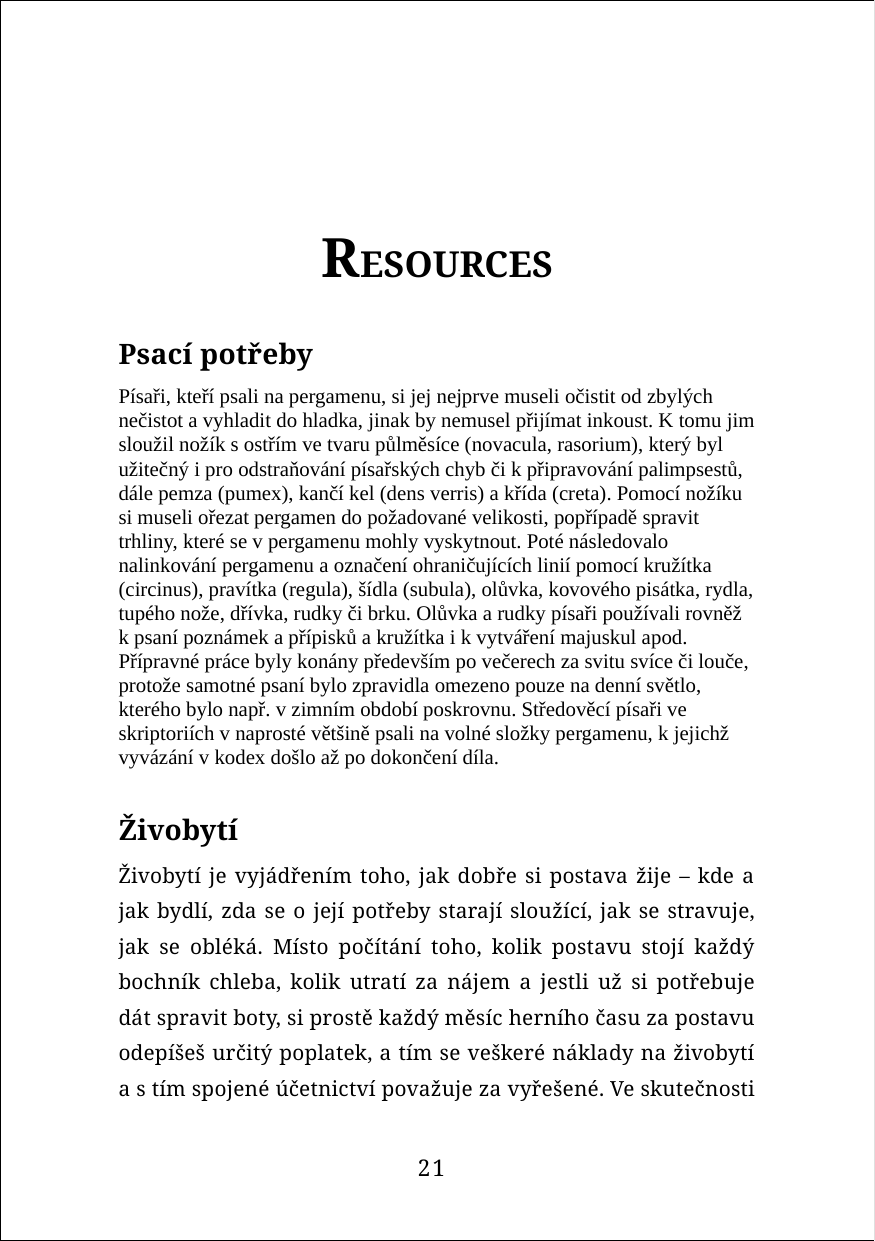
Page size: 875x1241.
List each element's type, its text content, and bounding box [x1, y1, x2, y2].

subtitle Živobytí [118, 811, 756, 849]
subtitle Resources [118, 219, 756, 293]
text Písaři, kteří psali na pergamenu, si jej nejprve museli očistit od zbylých nečistot a vyhladit do hladka, jinak by nemusel přijímat inkoust. K tomu jim sloužil nožík s ostřím ve tvaru půlměsíce (novacula, rasorium), který byl užitečný i pro odstraňování písařských chyb či k připravování palimpsestů, dále pemza (pumex), kančí kel (dens verris) a křída (creta). Pomocí nožíku si museli ořezat pergamen do požadované velikosti, popřípadě spravit trhliny, které se v pergamenu mohly vyskytnout. Poté následovalo nalinkování pergamenu a označení ohraničujících linií pomocí kružítka (circinus), pravítka (regula), šídla (subula), olůvka, kovového pisátka, rydla, tupého nože, dřívka, rudky či brku. Olůvka a rudky písaři používali rovněž k psaní poznámek a přípisků a kružítka i k vytváření majuskul apod. Přípravné práce byly konány především po večerech za svitu svíce či louče, protože samotné psaní bylo zpravidla omezeno pouze na denní světlo, kterého bylo např. v zimním období poskrovnu. Středověcí písaři ve skriptoriích v naprosté většině psali na volné složky pergamenu, k jejichž vyvázání v kodex došlo až po dokončení díla. [118, 384, 756, 769]
text Živobytí je vyjádřením toho, jak dobře si postava žije – kde a jak bydlí, zda se o její potřeby starají sloužící, jak se stravuje, jak se obléká. Místo počítání toho, kolik postavu stojí každý bochník chleba, kolik utratí za nájem a jestli už si potřebuje dát spravit boty, si prostě každý měsíc herního času za postavu odepíšeš určitý poplatek, a tím se veškeré náklady na živobytí a s tím spojené účetnictví považuje za vyřešené. Ve skutečnosti [118, 861, 756, 1102]
subtitle Psací potřeby [118, 334, 756, 372]
